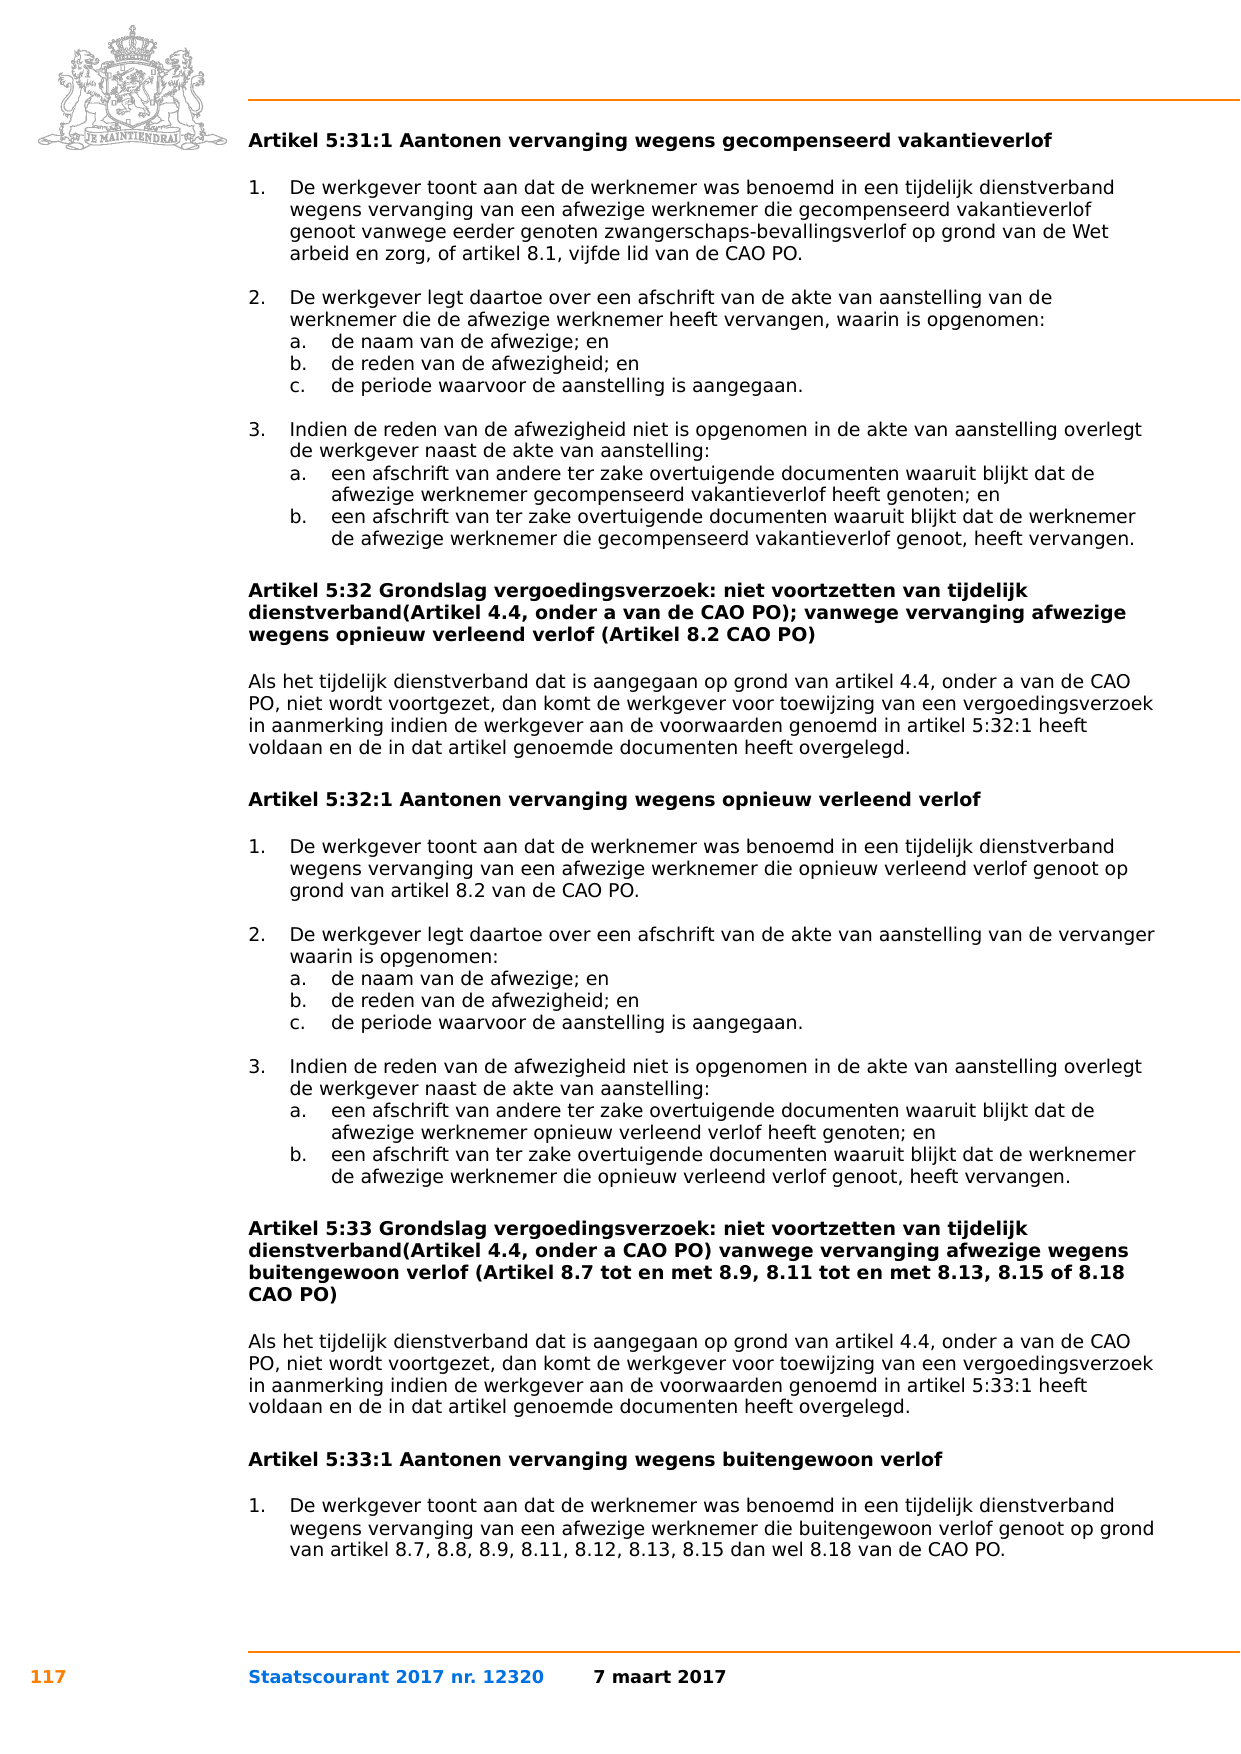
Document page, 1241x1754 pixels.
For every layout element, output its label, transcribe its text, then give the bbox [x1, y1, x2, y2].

text 1. De werkgever toont aan dat de werknemer was benoemd in een tijdelijk dienstverband wegens vervanging van een afwezige werknemer die gecompenseerd vakantieverlof genoot vanwege eerder genoten zwangerschaps-bevallingsverlof op grond van de Wet arbeid en zorg, of artikel 8.1, vijfde lid van de CAO PO. [248, 177, 1163, 265]
subtitle Artikel 5:33:1 Aantonen vervanging wegens buitengewoon verlof [248, 1448, 1163, 1470]
text a. een afschrift van andere ter zake overtuigende documenten waaruit blijkt dat de afwezige werknemer gecompenseerd vakantieverlof heeft genoten; en [289, 462, 1163, 506]
text 2. De werkgever legt daartoe over een afschrift van de akte van aanstelling van de werknemer die de afwezige werknemer heeft vervangen, waarin is opgenomen: [248, 287, 1163, 331]
text c. de periode waarvoor de aanstelling is aangegaan. [289, 374, 1163, 397]
text b. de reden van de afwezigheid; en [289, 990, 1163, 1012]
text a. de naam van de afwezige; en [289, 968, 1163, 990]
text Als het tijdelijk dienstverband dat is aangegaan op grond van artikel 4.4, onder a van de CAO PO, niet wordt voortgezet, dan komt de werkgever voor toewijzing van een vergoedingsverzoek in aanmerking indien de werkgever aan de voorwaarden genoemd in artikel 5:32:1 heeft voldaan en de in dat artikel genoemde documenten heeft overgelegd. [248, 671, 1163, 759]
picture [38, 25, 227, 150]
text 1. De werkgever toont aan dat de werknemer was benoemd in een tijdelijk dienstverband wegens vervanging van een afwezige werknemer die opnieuw verleend verlof genoot op grond van artikel 8.2 van de CAO PO. [248, 836, 1163, 902]
text 2. De werkgever legt daartoe over een afschrift van de akte van aanstelling van de vervanger waarin is opgenomen: [248, 924, 1163, 968]
subtitle Artikel 5:33 Grondslag vergoedingsverzoek: niet voortzetten van tijdelijk dienstverband(Artikel 4.4, onder a CAO PO) vanwege vervanging afwezige wegens buitengewoon verlof (Artikel 8.7 tot en met 8.9, 8.11 tot en met 8.13, 8.15 of 8.18 CAO PO) [248, 1218, 1163, 1306]
text c. de periode waarvoor de aanstelling is aangegaan. [289, 1012, 1163, 1034]
text b. een afschrift van ter zake overtuigende documenten waaruit blijkt dat de werknemer de afwezige werknemer die opnieuw verleend verlof genoot, heeft vervangen. [289, 1144, 1163, 1188]
text b. een afschrift van ter zake overtuigende documenten waaruit blijkt dat de werknemer de afwezige werknemer die gecompenseerd vakantieverlof genoot, heeft vervangen. [289, 506, 1163, 550]
subtitle Artikel 5:31:1 Aantonen vervanging wegens gecompenseerd vakantieverlof [248, 130, 1163, 152]
text 3. Indien de reden van de afwezigheid niet is opgenomen in de akte van aanstelling overlegt de werkgever naast de akte van aanstelling: [248, 1056, 1163, 1100]
text a. een afschrift van andere ter zake overtuigende documenten waaruit blijkt dat de afwezige werknemer opnieuw verleend verlof heeft genoten; en [289, 1100, 1163, 1144]
subtitle Artikel 5:32:1 Aantonen vervanging wegens opnieuw verleend verlof [248, 789, 1163, 811]
text b. de reden van de afwezigheid; en [289, 353, 1163, 374]
subtitle Artikel 5:32 Grondslag vergoedingsverzoek: niet voortzetten van tijdelijk dienstverband(Artikel 4.4, onder a van de CAO PO); vanwege vervanging afwezige wegens opnieuw verleend verlof (Artikel 8.2 CAO PO) [248, 580, 1163, 646]
text Als het tijdelijk dienstverband dat is aangegaan op grond van artikel 4.4, onder a van de CAO PO, niet wordt voortgezet, dan komt de werkgever voor toewijzing van een vergoedingsverzoek in aanmerking indien de werkgever aan de voorwaarden genoemd in artikel 5:33:1 heeft voldaan en de in dat artikel genoemde documenten heeft overgelegd. [248, 1331, 1163, 1418]
text 1. De werkgever toont aan dat de werknemer was benoemd in een tijdelijk dienstverband wegens vervanging van een afwezige werknemer die buitengewoon verlof genoot op grond van artikel 8.7, 8.8, 8.9, 8.11, 8.12, 8.13, 8.15 dan wel 8.18 van de CAO PO. [248, 1495, 1163, 1561]
text a. de naam van de afwezige; en [289, 331, 1163, 353]
text 3. Indien de reden van de afwezigheid niet is opgenomen in de akte van aanstelling overlegt de werkgever naast de akte van aanstelling: [248, 418, 1163, 462]
